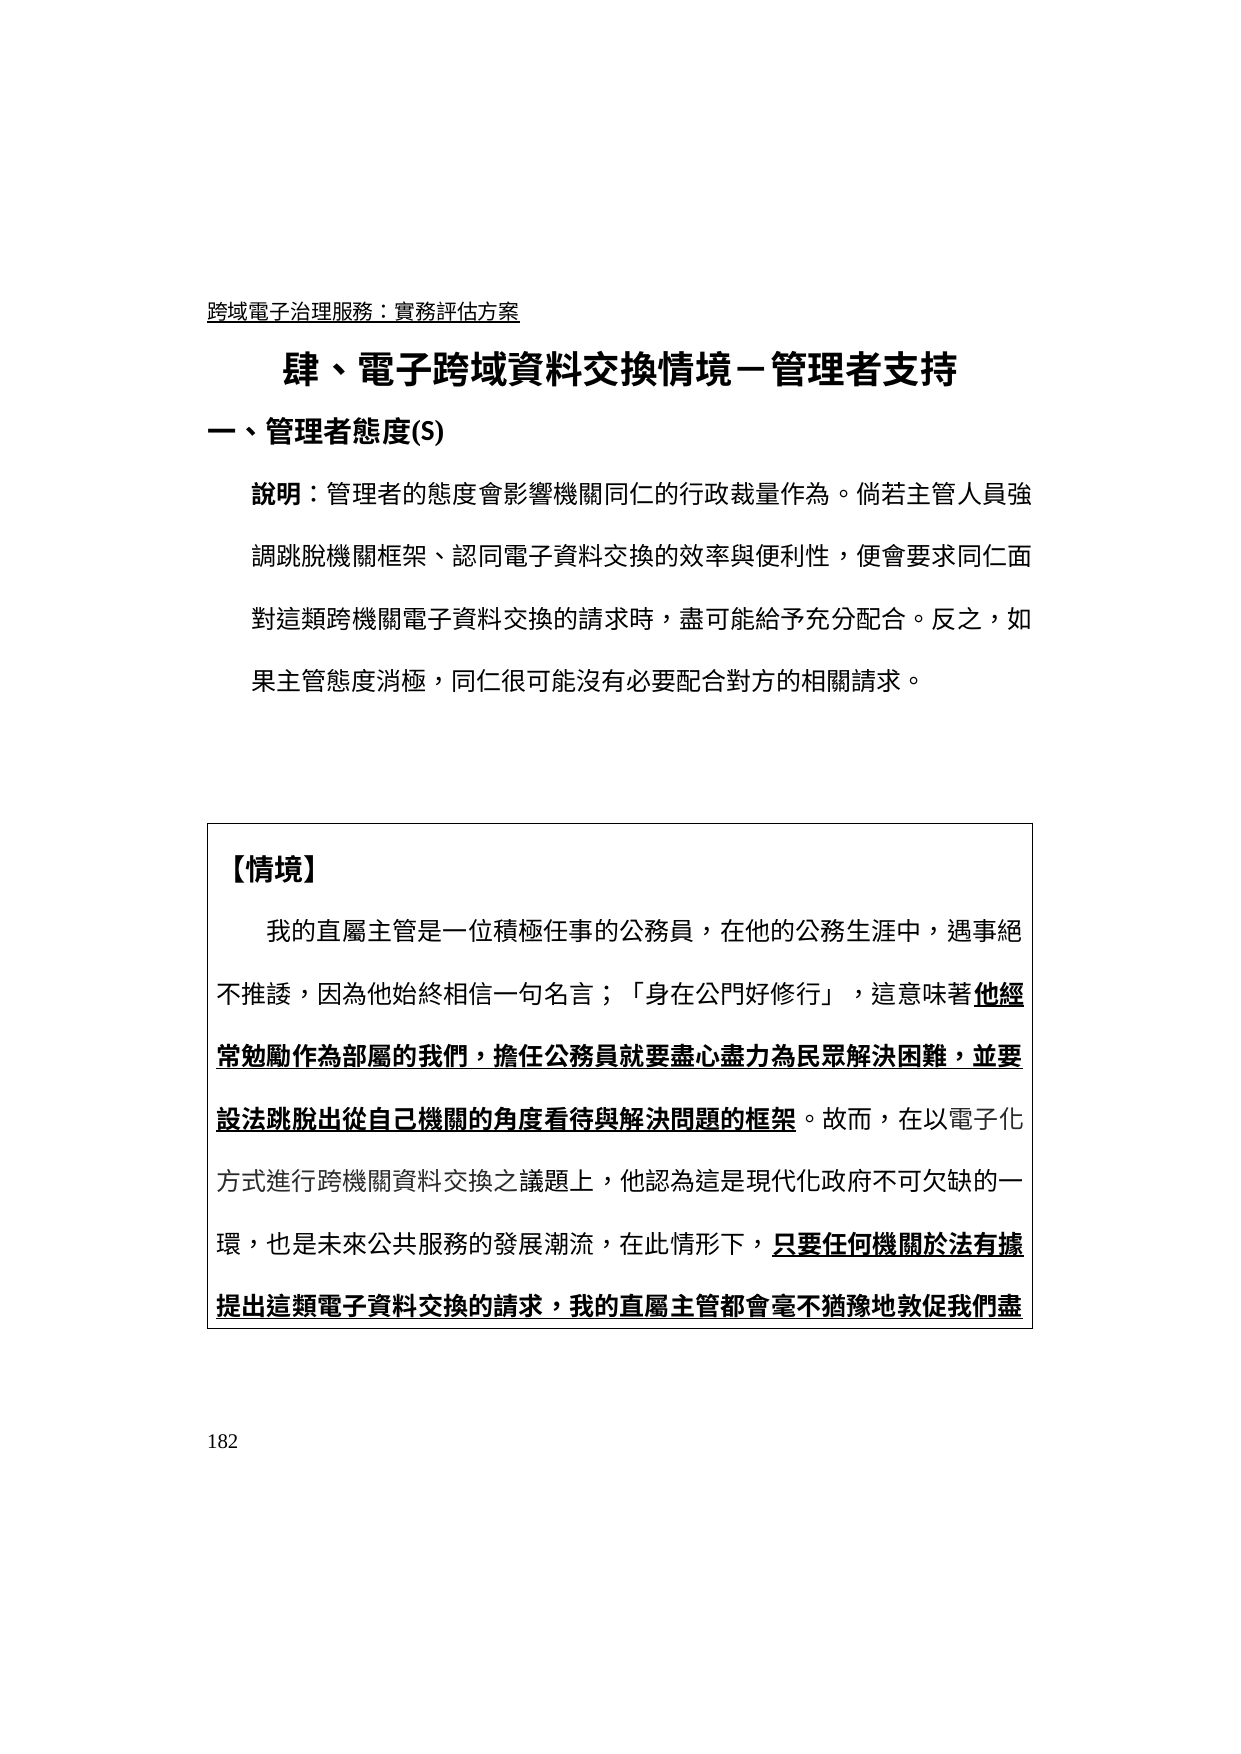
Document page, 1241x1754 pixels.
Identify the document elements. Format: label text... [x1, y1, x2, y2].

text 【情境】 [208, 824, 1032, 885]
text 一、管理者態度(S) [207, 388, 1033, 451]
text 肆、電子跨域資料交換情境－管理者支持 [207, 326, 1033, 388]
text 我的直屬主管是一位積極任事的公務員，在他的公務生涯中，遇事絕不推諉，因為他始終相信一句名言；「身在公門好修行」，這意味著他經常勉勵作為部屬的我們，擔任公務員就要盡心盡力為民眾解決困難，並要設法跳脫出從自己機關的角度看待與解決問題的框架。故而，在以電子化方式進行跨機關資料交換之議題上，他認為這是現代化政府不可欠缺的一環，也是未來公共服務的發展潮流，在此情形下，只要任何機關於法有據提出這類電子資料交換的請求，我的直屬主管都會毫不猶豫地敦促我們盡 [208, 885, 1032, 1328]
text 說明：管理者的態度會影響機關同仁的行政裁量作為。倘若主管人員強調跳脫機關框架、認同電子資料交換的效率與便利性，便會要求同仁面對這類跨機關電子資料交換的請求時，盡可能給予充分配合。反之，如果主管態度消極，同仁很可能沒有必要配合對方的相關請求。 [251, 451, 1033, 701]
